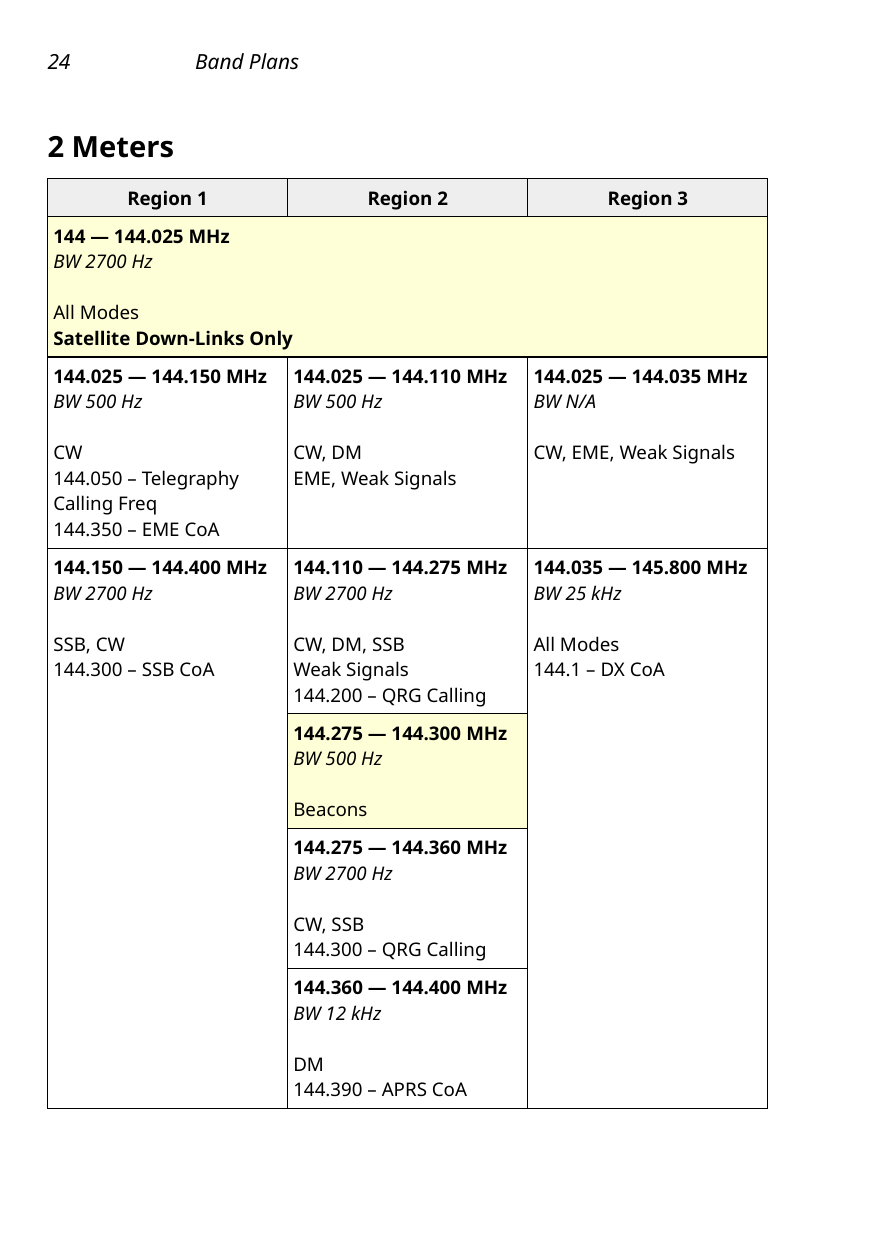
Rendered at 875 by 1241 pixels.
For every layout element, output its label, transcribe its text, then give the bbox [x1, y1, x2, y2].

subtitle 2 Meters [47, 126, 768, 166]
table_header Region 3 [528, 179, 767, 216]
table_cell 144.150 — 144.400 MHz BW 2700 Hz SSB, CW 144.300 – SSB CoA [48, 549, 287, 1108]
table_cell 144.025 — 144.150 MHz BW 500 Hz CW 144.050 – Telegraphy Calling Freq 144.350 – EME CoA [48, 358, 287, 547]
table_cell 144.110 — 144.275 MHz BW 2700 Hz CW, DM, SSB Weak Signals 144.200 – QRG Calling [288, 549, 527, 713]
table_cell 144.035 — 145.800 MHz BW 25 kHz All Modes 144.1 – DX CoA [528, 549, 767, 1108]
table_cell 144.025 — 144.110 MHz BW 500 Hz CW, DM EME, Weak Signals [288, 358, 527, 547]
table_cell 144 — 144.025 MHz BW 2700 Hz All Modes Satellite Down-Links Only [48, 217, 767, 356]
table_cell 144.275 — 144.300 MHz BW 500 Hz Beacons [288, 714, 527, 828]
table_header Region 2 [288, 179, 527, 216]
table_header Region 1 [48, 179, 287, 216]
table_cell 144.360 — 144.400 MHz BW 12 kHz DM 144.390 – APRS CoA [288, 969, 527, 1108]
table_cell 144.275 — 144.360 MHz BW 2700 Hz CW, SSB 144.300 – QRG Calling [288, 829, 527, 968]
table_cell 144.025 — 144.035 MHz BW N/A CW, EME, Weak Signals [528, 358, 767, 547]
